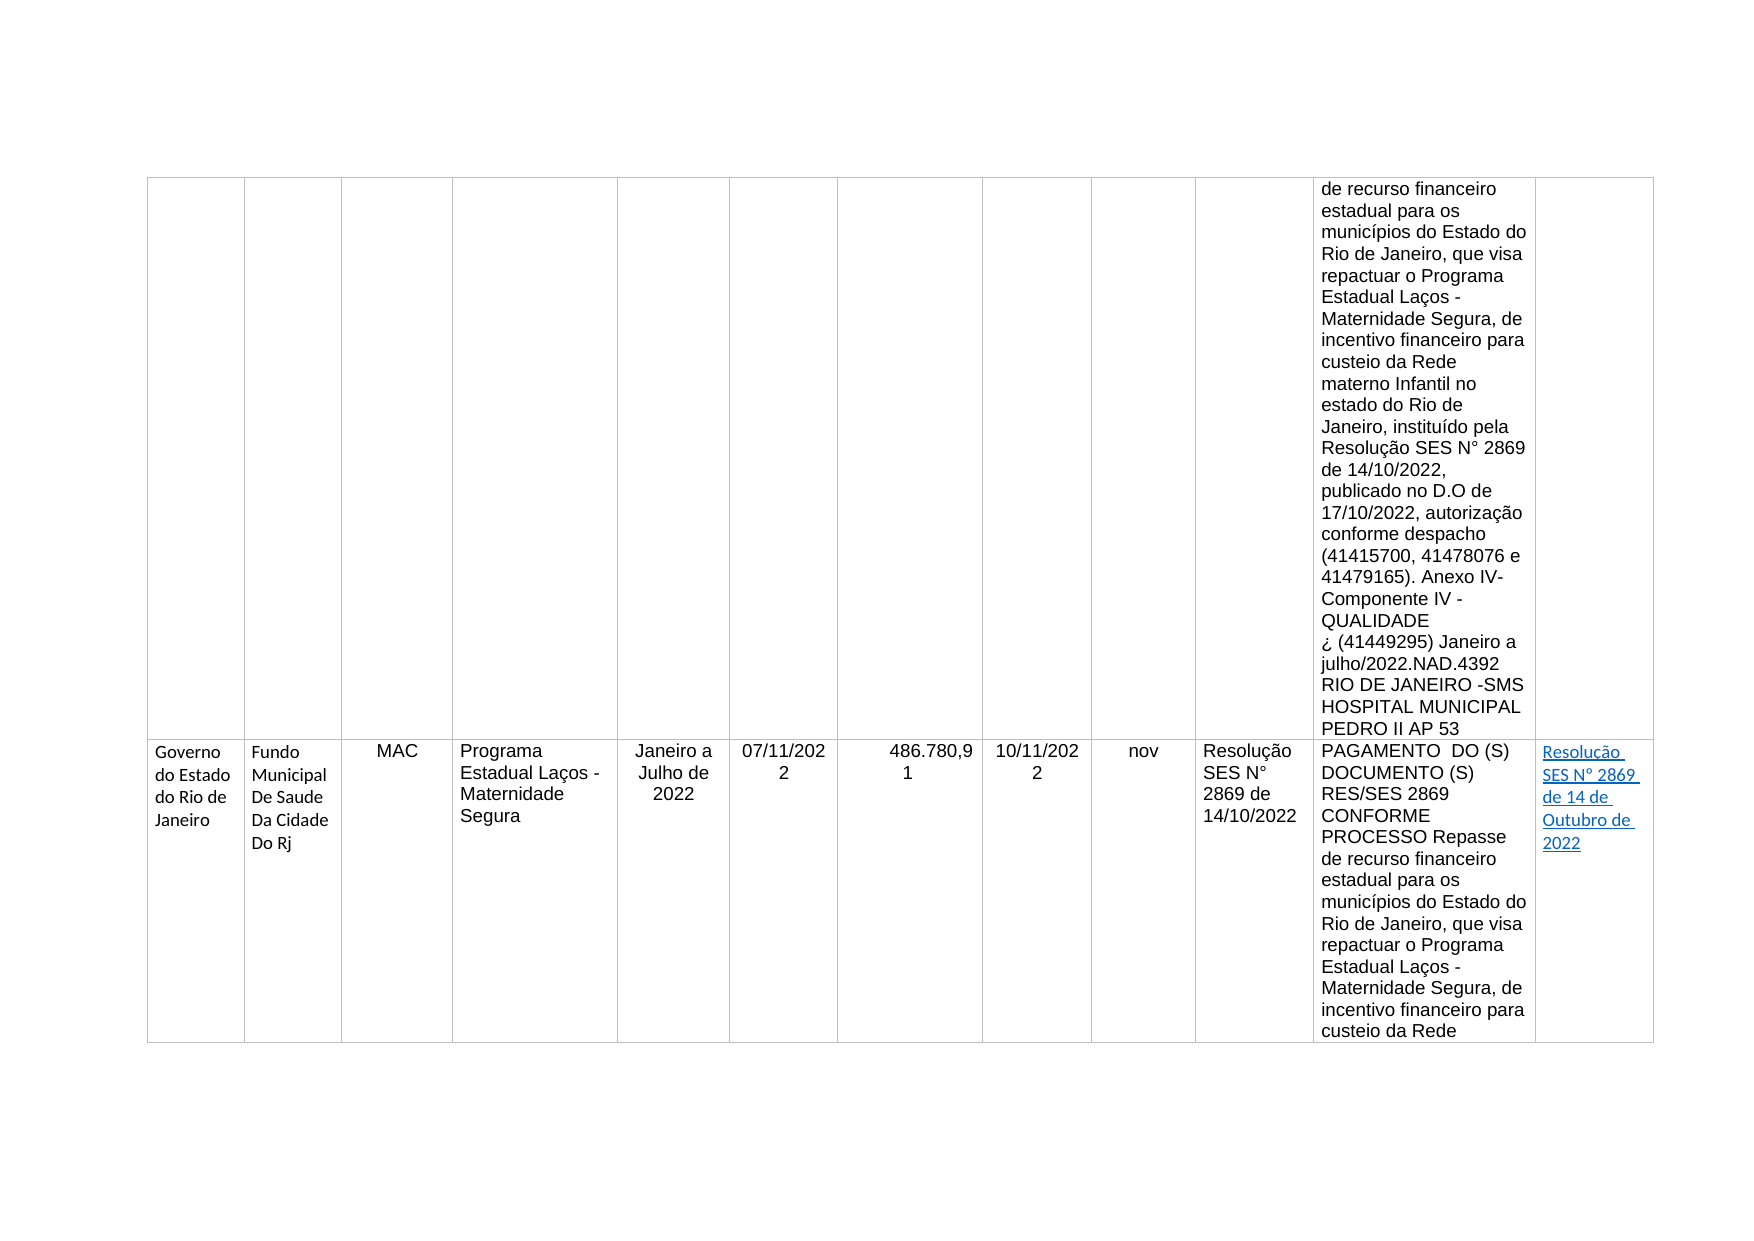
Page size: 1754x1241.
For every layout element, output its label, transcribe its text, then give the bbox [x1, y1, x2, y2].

table_cell 07/11/2022 [730, 740, 837, 1042]
table_cell [1196, 178, 1313, 739]
table_cell de recurso financeiro estadual para os municípios do Estado do Rio de Janeiro, que visa repactuar o Programa Estadual Laços - Maternidade Segura, de incentivo financeiro para custeio da Rede materno Infantil no estado do Rio de Janeiro, instituído pela Resolução SES N° 2869 de 14/10/2022, publicado no D.O de 17/10/2022, autorização conforme despacho (41415700, 41478076 e 41479165). Anexo IV- Componente IV - QUALIDADE ¿ (41449295) Janeiro a julho/2022.NAD.4392 RIO DE JANEIRO -SMS HOSPITAL MUNICIPAL PEDRO II AP 53 [1314, 178, 1535, 739]
table_cell [730, 178, 837, 739]
table_cell nov [1092, 740, 1195, 1042]
table_cell [1536, 178, 1653, 739]
table_cell Janeiro a Julho de 2022 [618, 740, 729, 1042]
table_cell [618, 178, 729, 739]
table_cell Fundo Municipal De Saude Da Cidade Do Rj [245, 740, 341, 1042]
table_cell Programa Estadual Laços - Maternidade Segura [453, 740, 617, 1042]
table_cell Resolução SES N° 2869 de 14/10/2022 [1196, 740, 1313, 1042]
table_cell [453, 178, 617, 739]
table_cell [148, 178, 244, 739]
table_cell 486.780,91 [838, 740, 982, 1042]
table_cell MAC [342, 740, 452, 1042]
table_cell Governo do Estado do Rio de Janeiro [148, 740, 244, 1042]
table_cell PAGAMENTO DO (S) DOCUMENTO (S) RES/SES 2869 CONFORME PROCESSO Repasse de recurso financeiro estadual para os municípios do Estado do Rio de Janeiro, que visa repactuar o Programa Estadual Laços - Maternidade Segura, de incentivo financeiro para custeio da Rede [1314, 740, 1535, 1042]
table_cell [245, 178, 341, 739]
table_cell [342, 178, 452, 739]
table_cell Resolução SES Nº 2869 de 14 de Outubro de 2022 [1536, 740, 1653, 1042]
table_cell [838, 178, 982, 739]
table_cell [983, 178, 1091, 739]
table_cell 10/11/2022 [983, 740, 1091, 1042]
table_cell [1092, 178, 1195, 739]
